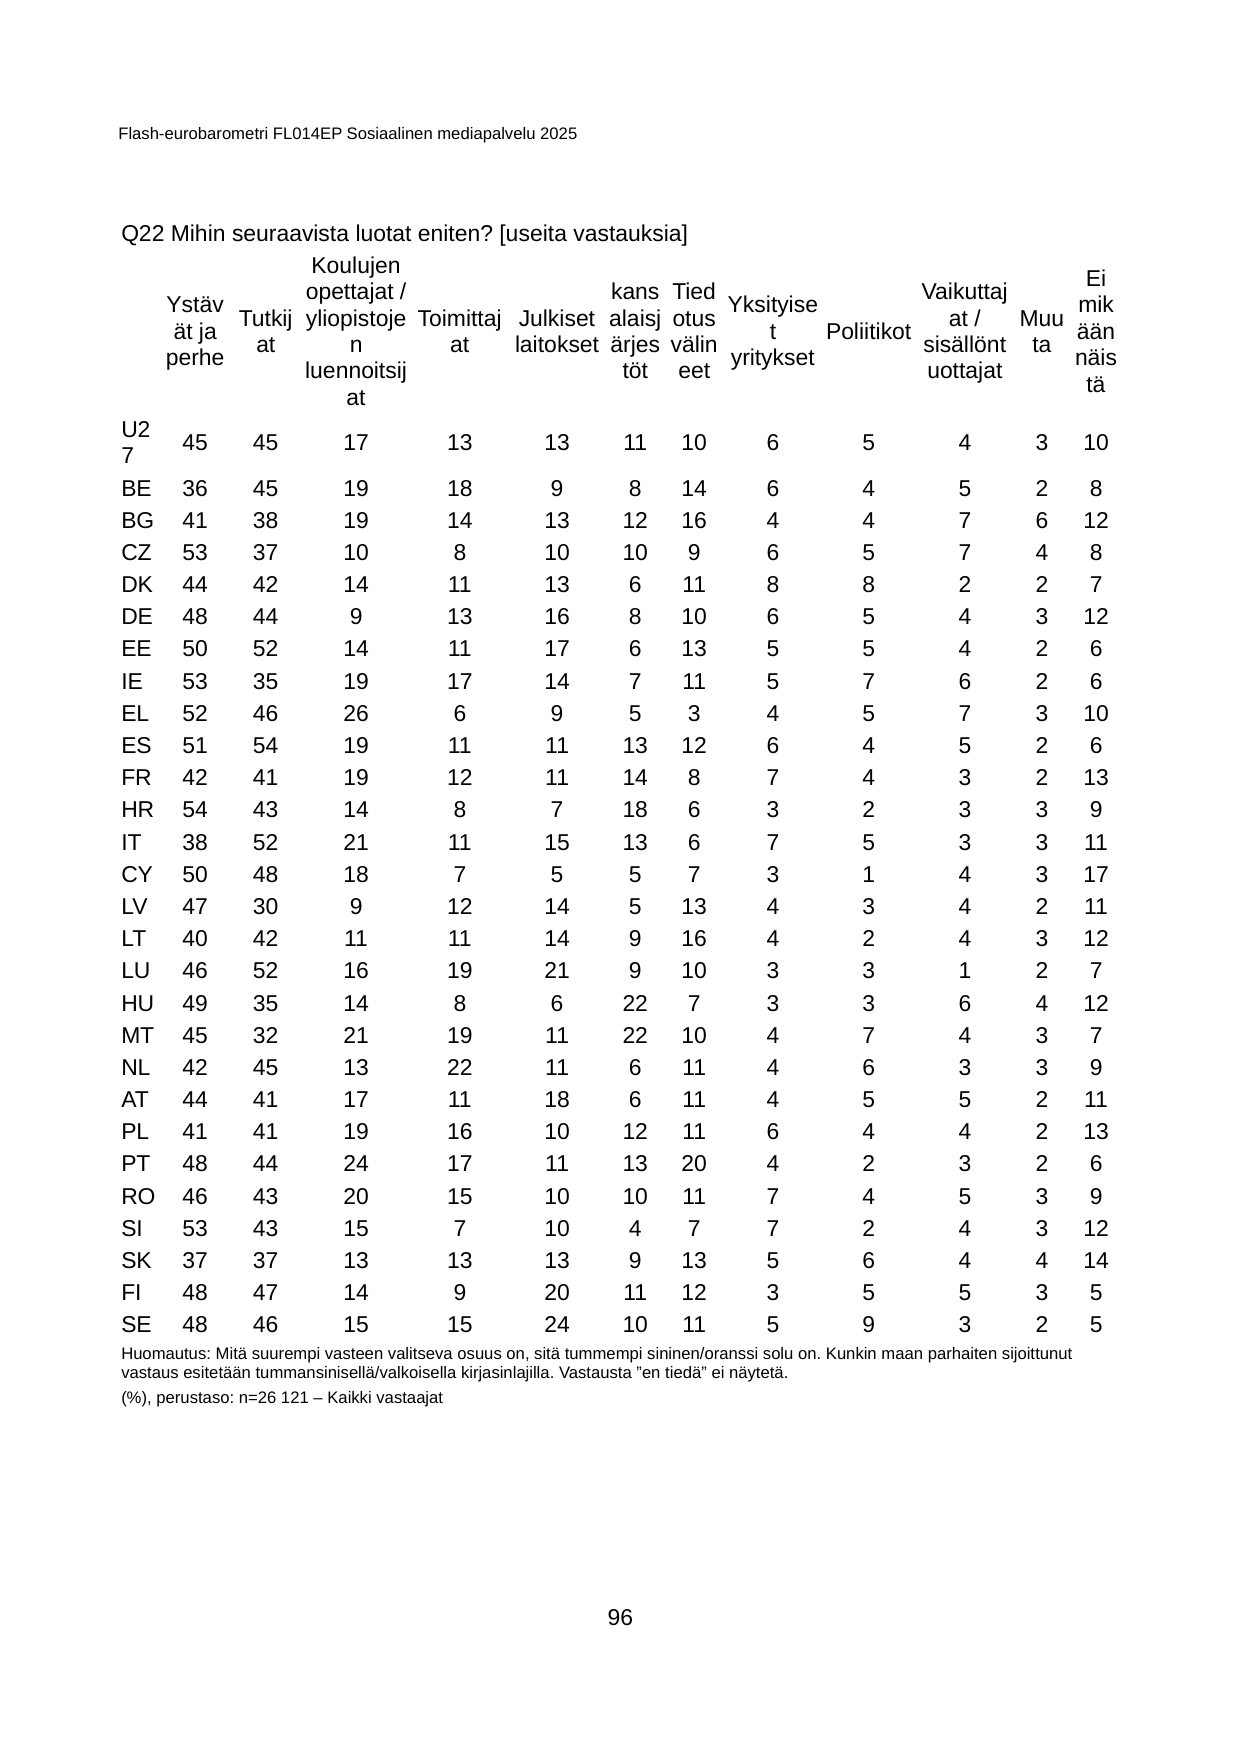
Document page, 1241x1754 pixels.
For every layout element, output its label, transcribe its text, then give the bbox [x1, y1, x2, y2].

table_cell Toimittajat [411, 249, 508, 413]
table_cell 3 [1015, 600, 1069, 632]
table_cell 13 [1069, 1115, 1123, 1147]
table_cell 2 [1015, 1115, 1069, 1147]
table_cell 14 [301, 987, 411, 1019]
table_cell 11 [509, 1148, 605, 1180]
table_cell 14 [301, 1276, 411, 1308]
table_cell 4 [822, 504, 914, 536]
table_cell Yksityiset yritykset [723, 249, 822, 413]
table_cell 9 [605, 922, 665, 954]
table_cell 6 [605, 1051, 665, 1083]
table_cell 43 [230, 794, 301, 826]
table_cell 13 [665, 633, 723, 665]
table_cell 10 [605, 1180, 665, 1212]
table_cell 7 [665, 858, 723, 890]
table_cell ES [118, 729, 160, 761]
table_cell 6 [822, 1244, 914, 1276]
table_cell 48 [160, 1276, 230, 1308]
table_cell 16 [411, 1115, 508, 1147]
table_cell 2 [1015, 729, 1069, 761]
table_cell 7 [1069, 1019, 1123, 1051]
table_cell 22 [605, 1019, 665, 1051]
table_cell 3 [1015, 1276, 1069, 1308]
table_cell DE [118, 600, 160, 632]
table_cell 7 [1069, 568, 1123, 600]
table_cell 4 [723, 890, 822, 922]
table_cell 7 [411, 858, 508, 890]
table_cell 3 [915, 761, 1014, 793]
table_cell SI [118, 1212, 160, 1244]
table_cell 5 [1069, 1309, 1123, 1341]
table_cell 11 [411, 826, 508, 858]
table_cell RO [118, 1180, 160, 1212]
table_cell Muuta [1015, 249, 1069, 413]
table_cell 9 [509, 697, 605, 729]
table_cell 3 [915, 794, 1014, 826]
table_cell 8 [411, 794, 508, 826]
table_cell 5 [822, 697, 914, 729]
table_cell 4 [915, 1212, 1014, 1244]
table_cell 5 [723, 633, 822, 665]
table_cell 40 [160, 922, 230, 954]
table_cell 11 [665, 665, 723, 697]
table_cell 15 [301, 1309, 411, 1341]
table_cell 12 [605, 504, 665, 536]
table_cell 6 [915, 665, 1014, 697]
table_cell 15 [411, 1180, 508, 1212]
table_cell 11 [411, 922, 508, 954]
table_cell 7 [509, 794, 605, 826]
table_cell 4 [915, 1019, 1014, 1051]
table_cell 9 [1069, 1180, 1123, 1212]
table_cell 48 [230, 858, 301, 890]
table_cell 6 [723, 600, 822, 632]
table_cell 20 [301, 1180, 411, 1212]
table_cell 7 [723, 826, 822, 858]
table_cell 2 [1015, 1083, 1069, 1115]
table_cell 6 [1069, 1148, 1123, 1180]
table_cell 3 [723, 987, 822, 1019]
table_cell 2 [1015, 665, 1069, 697]
table_cell Ystävät ja perhe [160, 249, 230, 413]
table_cell 10 [665, 1019, 723, 1051]
table_cell 3 [723, 954, 822, 987]
table_cell 4 [605, 1212, 665, 1244]
table_cell 41 [160, 1115, 230, 1147]
table_cell 3 [1015, 1019, 1069, 1051]
table_cell 12 [605, 1115, 665, 1147]
table_cell LT [118, 922, 160, 954]
table_cell 2 [822, 1212, 914, 1244]
table_cell Huomautus: Mitä suurempi vasteen valitseva osuus on, sitä tummempi sininen/oranssi solu on. Kunkin maan parhaiten sijoittunut vastaus esitetään tummansinisellä/valkoisella kirjasinlajilla. Vastausta ”en tiedä” ei näytetä. [118, 1341, 1123, 1385]
table_cell DK [118, 568, 160, 600]
table_cell 5 [822, 600, 914, 632]
table_cell 5 [915, 1276, 1014, 1308]
table_cell 5 [822, 1276, 914, 1308]
table_cell 12 [1069, 1212, 1123, 1244]
table_cell 4 [723, 1083, 822, 1115]
table_cell 4 [915, 600, 1014, 632]
table_cell 8 [665, 761, 723, 793]
table_cell 4 [915, 1115, 1014, 1147]
table_cell 11 [1069, 1083, 1123, 1115]
table_cell 9 [665, 536, 723, 568]
table_cell 19 [301, 472, 411, 504]
table_cell 15 [509, 826, 605, 858]
table_cell 11 [411, 729, 508, 761]
table_cell 3 [1015, 826, 1069, 858]
table_cell 6 [723, 1115, 822, 1147]
table_cell BE [118, 472, 160, 504]
table_cell 6 [605, 633, 665, 665]
table_cell BG [118, 504, 160, 536]
table_cell 26 [301, 697, 411, 729]
table_cell 52 [160, 697, 230, 729]
table_cell 12 [1069, 504, 1123, 536]
table_cell 12 [665, 1276, 723, 1308]
table_cell (%), perustaso: n=26 121 – Kaikki vastaajat [118, 1385, 1123, 1410]
table_cell 3 [665, 697, 723, 729]
table_cell 5 [822, 536, 914, 568]
table_cell 2 [1015, 1148, 1069, 1180]
table_cell 3 [1015, 922, 1069, 954]
table_cell 48 [160, 1309, 230, 1341]
table_cell 45 [160, 413, 230, 472]
table_cell 46 [160, 954, 230, 987]
table_cell CY [118, 858, 160, 890]
table_cell 14 [411, 504, 508, 536]
table_cell Julkiset laitokset [509, 249, 605, 413]
table_cell 12 [1069, 987, 1123, 1019]
table_cell 13 [605, 1148, 665, 1180]
table_cell 47 [160, 890, 230, 922]
table_cell 9 [1069, 1051, 1123, 1083]
table_cell 7 [723, 1180, 822, 1212]
table_cell 1 [915, 954, 1014, 987]
table_cell IT [118, 826, 160, 858]
table_cell 10 [665, 954, 723, 987]
table_cell 11 [665, 1051, 723, 1083]
table_cell 9 [605, 954, 665, 987]
table_cell 14 [509, 665, 605, 697]
table_cell 2 [822, 922, 914, 954]
table_cell 7 [915, 504, 1014, 536]
table_cell 11 [605, 413, 665, 472]
table_cell PT [118, 1148, 160, 1180]
table_cell 3 [1015, 413, 1069, 472]
table_cell 41 [230, 761, 301, 793]
table_cell 21 [301, 1019, 411, 1051]
table_cell HR [118, 794, 160, 826]
table_cell 20 [665, 1148, 723, 1180]
table_cell 13 [301, 1051, 411, 1083]
table_cell 14 [301, 794, 411, 826]
table_cell 19 [301, 761, 411, 793]
table_cell 15 [301, 1212, 411, 1244]
table_cell 32 [230, 1019, 301, 1051]
table_cell 46 [230, 697, 301, 729]
table_cell 43 [230, 1180, 301, 1212]
table_cell 9 [411, 1276, 508, 1308]
table_cell 12 [665, 729, 723, 761]
table_cell 9 [822, 1309, 914, 1341]
table_cell 7 [723, 761, 822, 793]
table_cell 6 [665, 826, 723, 858]
table_cell 13 [411, 1244, 508, 1276]
table_cell 11 [509, 729, 605, 761]
table_cell 14 [509, 922, 605, 954]
table_cell 2 [822, 794, 914, 826]
table_cell 8 [723, 568, 822, 600]
table_cell 7 [822, 665, 914, 697]
table_cell 11 [411, 1083, 508, 1115]
table_cell 11 [509, 1051, 605, 1083]
table_cell 2 [1015, 954, 1069, 987]
table_cell 7 [723, 1212, 822, 1244]
table_header Q22 Mihin seuraavista luotat eniten? [useita vastauksia] [118, 217, 1123, 249]
table_cell 3 [915, 1148, 1014, 1180]
table_cell 47 [230, 1276, 301, 1308]
table_cell 16 [301, 954, 411, 987]
table_cell 13 [1069, 761, 1123, 793]
table_cell 44 [230, 600, 301, 632]
table_cell 17 [1069, 858, 1123, 890]
table_cell 8 [605, 600, 665, 632]
table_cell 41 [230, 1083, 301, 1115]
table_cell 10 [509, 536, 605, 568]
table_cell 19 [301, 729, 411, 761]
table_cell 11 [301, 922, 411, 954]
table_cell 38 [230, 504, 301, 536]
table_cell 14 [1069, 1244, 1123, 1276]
table_cell 43 [230, 1212, 301, 1244]
table_cell 4 [723, 504, 822, 536]
table_cell 5 [822, 826, 914, 858]
table_cell Tutkijat [230, 249, 301, 413]
table_cell 19 [411, 954, 508, 987]
table_cell 6 [915, 987, 1014, 1019]
table_cell 13 [605, 826, 665, 858]
table_cell 10 [605, 1309, 665, 1341]
table_cell 11 [665, 1083, 723, 1115]
table_cell 10 [605, 536, 665, 568]
table_cell 2 [1015, 633, 1069, 665]
table_cell 14 [301, 633, 411, 665]
table_cell 12 [1069, 600, 1123, 632]
table_cell 13 [605, 729, 665, 761]
table_cell 5 [822, 413, 914, 472]
table_cell 4 [1015, 536, 1069, 568]
table_cell 30 [230, 890, 301, 922]
table_cell 17 [411, 665, 508, 697]
table_cell PL [118, 1115, 160, 1147]
table_cell 6 [1069, 665, 1123, 697]
table_cell 18 [411, 472, 508, 504]
table_cell 2 [822, 1148, 914, 1180]
table_cell 38 [160, 826, 230, 858]
table_cell 14 [509, 890, 605, 922]
table_cell 53 [160, 536, 230, 568]
table_cell 6 [822, 1051, 914, 1083]
table_cell 8 [822, 568, 914, 600]
table_cell 10 [1069, 413, 1123, 472]
table_cell 35 [230, 665, 301, 697]
table_cell 10 [1069, 697, 1123, 729]
table_cell 5 [509, 858, 605, 890]
table_cell 6 [1069, 729, 1123, 761]
table_cell 48 [160, 1148, 230, 1180]
table_cell 50 [160, 858, 230, 890]
table_cell 17 [301, 1083, 411, 1115]
table_cell 37 [230, 1244, 301, 1276]
table_cell 2 [1015, 1309, 1069, 1341]
table_cell 3 [1015, 1212, 1069, 1244]
table_cell 5 [723, 665, 822, 697]
table_cell 53 [160, 665, 230, 697]
table_cell NL [118, 1051, 160, 1083]
table_cell LV [118, 890, 160, 922]
table_cell 5 [605, 858, 665, 890]
table_cell 10 [509, 1180, 605, 1212]
table_cell 8 [605, 472, 665, 504]
table_cell 11 [411, 568, 508, 600]
table_cell 13 [411, 413, 508, 472]
table_cell FR [118, 761, 160, 793]
table_cell AT [118, 1083, 160, 1115]
table_cell 11 [509, 761, 605, 793]
table_cell 4 [915, 922, 1014, 954]
table_cell 42 [160, 761, 230, 793]
table_cell 7 [411, 1212, 508, 1244]
table_cell 45 [160, 1019, 230, 1051]
table_cell 3 [915, 1051, 1014, 1083]
table_cell 35 [230, 987, 301, 1019]
table_cell 52 [230, 826, 301, 858]
table_cell 13 [301, 1244, 411, 1276]
table_cell 7 [915, 536, 1014, 568]
table_cell 42 [160, 1051, 230, 1083]
table_cell 8 [1069, 472, 1123, 504]
table_cell 4 [822, 761, 914, 793]
table_cell 21 [301, 826, 411, 858]
table_cell EL [118, 697, 160, 729]
table_cell LU [118, 954, 160, 987]
table_cell 3 [723, 794, 822, 826]
table_cell 3 [915, 826, 1014, 858]
table_cell EE [118, 633, 160, 665]
table_cell 11 [665, 1180, 723, 1212]
table_cell 5 [723, 1309, 822, 1341]
table_cell 24 [509, 1309, 605, 1341]
table_cell 13 [509, 504, 605, 536]
table_cell 12 [411, 890, 508, 922]
table_cell 19 [411, 1019, 508, 1051]
table_cell 13 [509, 568, 605, 600]
table_cell MT [118, 1019, 160, 1051]
table_cell 14 [301, 568, 411, 600]
table_cell 18 [509, 1083, 605, 1115]
table_cell 9 [301, 890, 411, 922]
table_cell 54 [160, 794, 230, 826]
table_cell 4 [1015, 987, 1069, 1019]
table_cell 36 [160, 472, 230, 504]
table_cell 9 [509, 472, 605, 504]
table_cell 42 [230, 568, 301, 600]
table_cell 50 [160, 633, 230, 665]
table_cell 4 [915, 890, 1014, 922]
table_cell 5 [915, 729, 1014, 761]
table_cell 5 [822, 1083, 914, 1115]
table_cell 24 [301, 1148, 411, 1180]
table_cell 4 [723, 1019, 822, 1051]
table_cell 37 [160, 1244, 230, 1276]
table_cell 9 [301, 600, 411, 632]
table_cell 10 [509, 1115, 605, 1147]
table_cell 13 [665, 890, 723, 922]
table_cell 3 [822, 987, 914, 1019]
table_cell 5 [915, 472, 1014, 504]
table_cell FI [118, 1276, 160, 1308]
table_cell 54 [230, 729, 301, 761]
table_cell 3 [723, 858, 822, 890]
table_cell 4 [723, 1148, 822, 1180]
table_cell 6 [1015, 504, 1069, 536]
table_cell Tiedotusvälineet [665, 249, 723, 413]
table_cell 7 [665, 987, 723, 1019]
table_cell 10 [301, 536, 411, 568]
table_cell 2 [915, 568, 1014, 600]
table_cell 3 [1015, 794, 1069, 826]
table_cell 22 [411, 1051, 508, 1083]
table_cell 3 [915, 1309, 1014, 1341]
table_cell 11 [665, 568, 723, 600]
table_cell 7 [822, 1019, 914, 1051]
table_cell Vaikuttajat / sisällöntuottajat [915, 249, 1014, 413]
table_cell 4 [822, 1115, 914, 1147]
table_cell 13 [665, 1244, 723, 1276]
table_cell 19 [301, 665, 411, 697]
table_cell 3 [822, 890, 914, 922]
table_cell 5 [723, 1244, 822, 1276]
table_cell 4 [723, 697, 822, 729]
table_cell 16 [509, 600, 605, 632]
table_cell U27 [118, 413, 160, 472]
table_cell 10 [665, 600, 723, 632]
table_cell 45 [230, 472, 301, 504]
table_cell 3 [1015, 858, 1069, 890]
table_cell 52 [230, 633, 301, 665]
table_cell 15 [411, 1309, 508, 1341]
table_cell [118, 249, 160, 413]
table_cell HU [118, 987, 160, 1019]
table_cell 6 [723, 729, 822, 761]
table_cell 17 [301, 413, 411, 472]
table_cell 11 [509, 1019, 605, 1051]
table_cell 3 [822, 954, 914, 987]
table_cell 6 [605, 568, 665, 600]
table_cell 7 [1069, 954, 1123, 987]
table_cell 44 [160, 1083, 230, 1115]
table_cell 13 [509, 413, 605, 472]
table_cell 5 [605, 890, 665, 922]
table_cell 10 [665, 413, 723, 472]
table_cell 3 [723, 1276, 822, 1308]
table_cell 12 [411, 761, 508, 793]
table_cell 6 [605, 1083, 665, 1115]
table_cell 41 [160, 504, 230, 536]
table_cell 12 [1069, 922, 1123, 954]
table_cell 2 [1015, 472, 1069, 504]
table_cell 45 [230, 1051, 301, 1083]
table_cell SK [118, 1244, 160, 1276]
table_cell 4 [822, 1180, 914, 1212]
table_cell 11 [411, 633, 508, 665]
table_cell 11 [665, 1309, 723, 1341]
table_cell SE [118, 1309, 160, 1341]
table_cell 41 [230, 1115, 301, 1147]
table_cell 45 [230, 413, 301, 472]
table_cell 10 [509, 1212, 605, 1244]
table_cell 11 [1069, 826, 1123, 858]
table_cell 8 [411, 536, 508, 568]
table_cell 8 [1069, 536, 1123, 568]
table_cell 6 [723, 413, 822, 472]
table_cell 13 [411, 600, 508, 632]
table_cell 44 [160, 568, 230, 600]
table_cell IE [118, 665, 160, 697]
table_cell 7 [605, 665, 665, 697]
table_cell 8 [411, 987, 508, 1019]
table_cell 18 [301, 858, 411, 890]
table_cell 1 [822, 858, 914, 890]
table_cell 49 [160, 987, 230, 1019]
table_cell 6 [723, 472, 822, 504]
table_cell 46 [160, 1180, 230, 1212]
table_cell 6 [509, 987, 605, 1019]
table_cell Ei mikään näistä [1069, 249, 1123, 413]
table_cell 51 [160, 729, 230, 761]
table_cell 4 [723, 922, 822, 954]
table_cell 14 [665, 472, 723, 504]
table_cell 4 [1015, 1244, 1069, 1276]
table_cell 20 [509, 1276, 605, 1308]
table_cell 5 [822, 633, 914, 665]
table_cell 4 [915, 858, 1014, 890]
table_cell Koulujen opettajat / yliopistojen luennoitsijat [301, 249, 411, 413]
table_cell 6 [723, 536, 822, 568]
table_cell 4 [915, 1244, 1014, 1276]
table_cell 4 [822, 729, 914, 761]
table_cell 48 [160, 600, 230, 632]
table_cell 2 [1015, 568, 1069, 600]
table_cell 2 [1015, 890, 1069, 922]
table_cell 9 [1069, 794, 1123, 826]
table_cell 4 [915, 633, 1014, 665]
table_cell kansalaisjärjestöt [605, 249, 665, 413]
table_cell 13 [509, 1244, 605, 1276]
table_cell 42 [230, 922, 301, 954]
table_cell 17 [411, 1148, 508, 1180]
table_cell 6 [1069, 633, 1123, 665]
table_cell 7 [665, 1212, 723, 1244]
table_cell 6 [665, 794, 723, 826]
table_cell 5 [1069, 1276, 1123, 1308]
table_cell 11 [605, 1276, 665, 1308]
table_cell 53 [160, 1212, 230, 1244]
table_cell 11 [1069, 890, 1123, 922]
table_cell 52 [230, 954, 301, 987]
table_cell 2 [1015, 761, 1069, 793]
table_cell 5 [915, 1180, 1014, 1212]
table_cell 5 [605, 697, 665, 729]
table_cell 44 [230, 1148, 301, 1180]
table_cell 3 [1015, 1180, 1069, 1212]
table_cell 11 [665, 1115, 723, 1147]
table_cell 3 [1015, 697, 1069, 729]
table_cell Poliitikot [822, 249, 914, 413]
table_cell 19 [301, 1115, 411, 1147]
table_cell 4 [915, 413, 1014, 472]
table_cell 18 [605, 794, 665, 826]
table_cell 19 [301, 504, 411, 536]
table_cell CZ [118, 536, 160, 568]
table_cell 7 [915, 697, 1014, 729]
table_cell 17 [509, 633, 605, 665]
table_cell 16 [665, 504, 723, 536]
table_cell 22 [605, 987, 665, 1019]
table_cell 4 [822, 472, 914, 504]
table_cell 5 [915, 1083, 1014, 1115]
table_cell 21 [509, 954, 605, 987]
table_cell 6 [411, 697, 508, 729]
table_cell 3 [1015, 1051, 1069, 1083]
table_cell 9 [605, 1244, 665, 1276]
table_cell 37 [230, 536, 301, 568]
table_cell 14 [605, 761, 665, 793]
table_cell 4 [723, 1051, 822, 1083]
table_cell 46 [230, 1309, 301, 1341]
table_cell 16 [665, 922, 723, 954]
